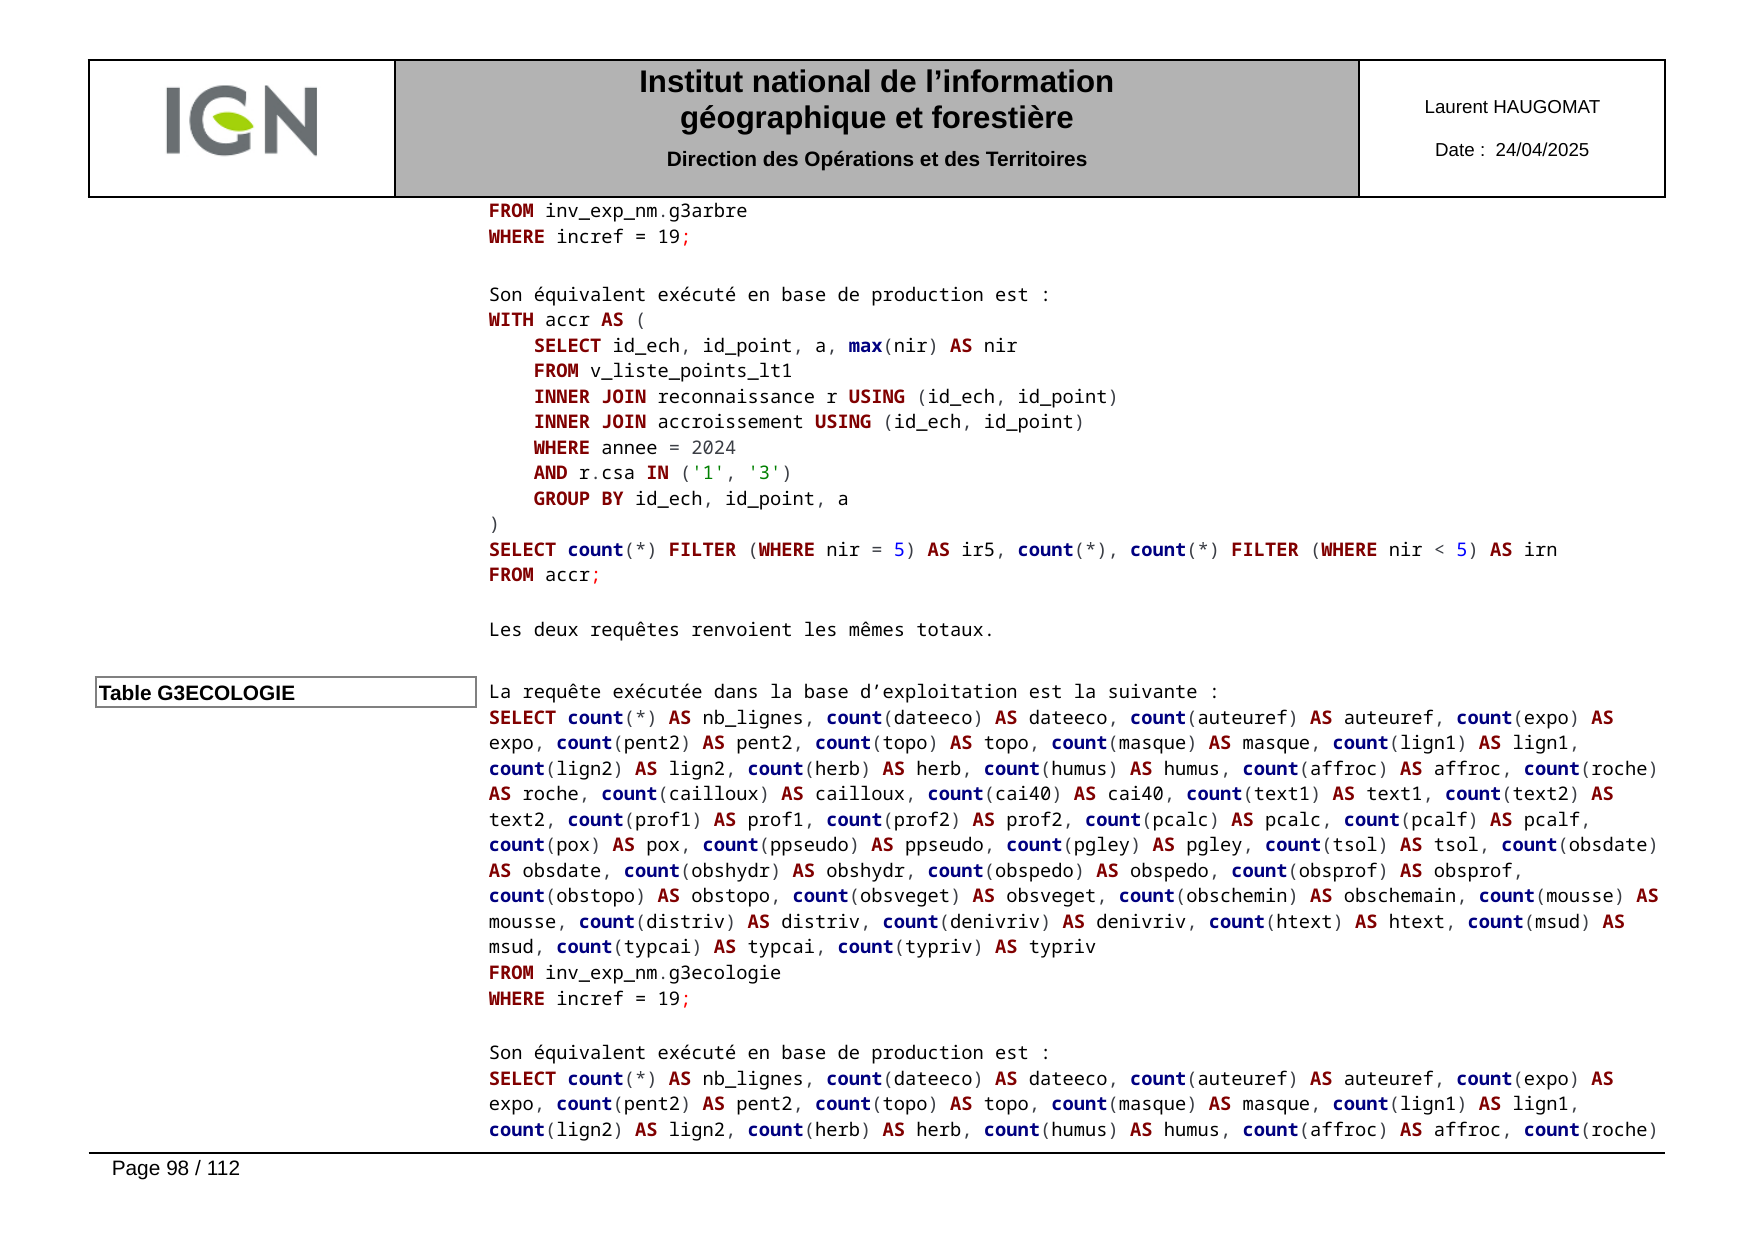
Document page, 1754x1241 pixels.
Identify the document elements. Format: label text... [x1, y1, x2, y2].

table_cell [89, 198, 483, 675]
table_cell FROM inv_exp_nm.g3arbre WHERE incref = 19; Son équivalent exécuté en base de production est : WITH accr AS ( SELECT id_ech, id_point, a, max(nir) AS nir FROM v_liste_points_lt1 INNER JOIN reconnaissance r USING (id_ech, id_point) INNER JOIN accroissement USING (id_ech, id_point) WHERE annee = 2024 AND r.csa IN ('1', '3') GROUP BY id_ech, id_point, a ) SELECT count(*) FILTER (WHERE nir = 5) AS ir5, count(*), count(*) FILTER (WHERE nir < 5) AS irn FROM accr; Les deux requêtes renvoient les mêmes totaux. [483, 198, 1665, 675]
picture [141, 62, 343, 180]
table_cell La requête exécutée dans la base d’exploitation est la suivante : SELECT count(*) AS nb_lignes, count(dateeco) AS dateeco, count(auteuref) AS auteuref, count(expo) AS expo, count(pent2) AS pent2, count(topo) AS topo, count(masque) AS masque, count(lign1) AS lign1, count(lign2) AS lign2, count(herb) AS herb, count(humus) AS humus, count(affroc) AS affroc, count(roche) AS roche, count(cailloux) AS cailloux, count(cai40) AS cai40, count(text1) AS text1, count(text2) AS text2, count(prof1) AS prof1, count(prof2) AS prof2, count(pcalc) AS pcalc, count(pcalf) AS pcalf, count(pox) AS pox, count(ppseudo) AS ppseudo, count(pgley) AS pgley, count(tsol) AS tsol, count(obsdate) AS obsdate, count(obshydr) AS obshydr, count(obspedo) AS obspedo, count(obsprof) AS obsprof, count(obstopo) AS obstopo, count(obsveget) AS obsveget, count(obschemin) AS obschemain, count(mousse) AS mousse, count(distriv) AS distriv, count(denivriv) AS denivriv, count(htext) AS htext, count(msud) AS msud, count(typcai) AS typcai, count(typriv) AS typriv FROM inv_exp_nm.g3ecologie WHERE incref = 19; Son équivalent exécuté en base de production est : SELECT count(*) AS nb_lignes, count(dateeco) AS dateeco, count(auteuref) AS auteuref, count(expo) AS expo, count(pent2) AS pent2, count(topo) AS topo, count(masque) AS masque, count(lign1) AS lign1, count(lign2) AS lign2, count(herb) AS herb, count(humus) AS humus, count(affroc) AS affroc, count(roche) [483, 675, 1665, 1147]
table_cell Table G3ECOLOGIE [89, 675, 483, 1147]
